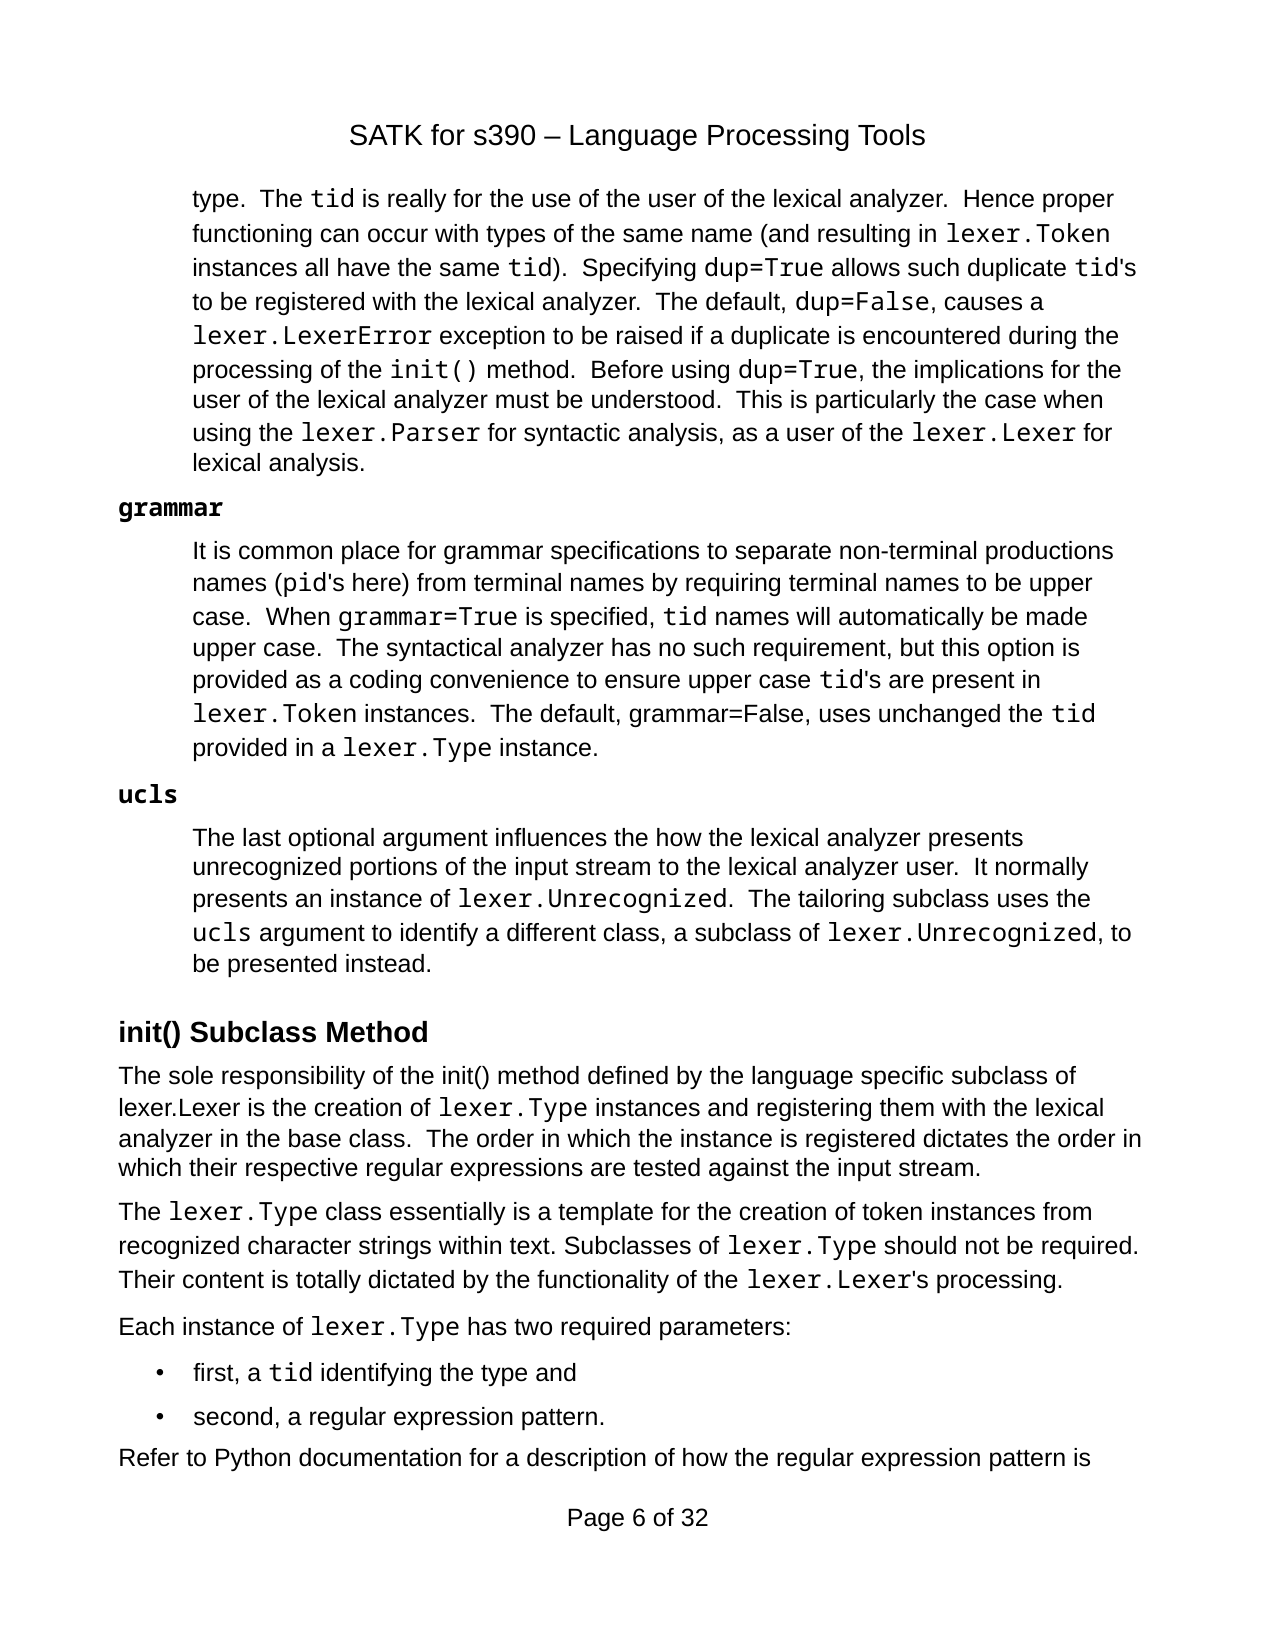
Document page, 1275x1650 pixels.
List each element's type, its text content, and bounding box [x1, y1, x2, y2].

text The sole responsibility of the init() method defined by the language specific subclass of lexer.Lexer is the creation of lexer.Type instances and registering them with the lexical analyzer in the base class. The order in which the instance is registered dictates the order in which their respective regular expressions are tested against the input stream. [118, 1061, 1157, 1181]
list first, a tid identifying the type and [156, 1355, 1157, 1389]
text The last optional argument influences the how the lexical analyzer presents unrecognized portions of the input stream to the lexical analyzer user. It normally presents an instance of lexer.Unrecognized. The tailoring subclass uses the ucls argument to identify a different class, a subclass of lexer.Unrecognized, to be presented instead. [192, 823, 1157, 977]
text type. The tid is really for the use of the user of the lexical analyzer. Hence proper functioning can occur with types of the same name (and resulting in lexer.Token instances all have the same tid). Specifying dup=True allows such duplicate tid's to be registered with the lexical analyzer. The default, dup=False, causes a lexer.LexerError exception to be raised if a duplicate is encountered during the processing of the init() method. Before using dup=True, the implications for the user of the lexical analyzer must be understood. This is particularly the case when using the lexer.Parser for syntactic analysis, as a user of the lexer.Lexer for lexical analysis. [192, 181, 1157, 477]
text The lexer.Type class essentially is a template for the creation of token instances from recognized character strings within text. Subclasses of lexer.Type should not be required. Their content is totally dictated by the functionality of the lexer.Lexer's processing. [118, 1194, 1157, 1296]
text ucls [118, 776, 1157, 811]
text Refer to Python documentation for a description of how the regular expression pattern is [118, 1443, 1157, 1472]
subtitle init() Subclass Method [118, 1015, 1157, 1048]
text It is common place for grammar specifications to separate non-terminal productions names (pid's here) from terminal names by requiring terminal names to be upper case. When grammar=True is specified, tid names will automatically be made upper case. The syntactical analyzer has no such requirement, but this option is provided as a coding convenience to ensure upper case tid's are present in lexer.Token instances. The default, grammar=False, uses unchanged the tid provided in a lexer.Type instance. [192, 536, 1157, 764]
text Each instance of lexer.Type has two required parameters: [118, 1308, 1157, 1342]
list second, a regular expression pattern. [156, 1402, 1157, 1430]
text grammar [118, 489, 1157, 524]
